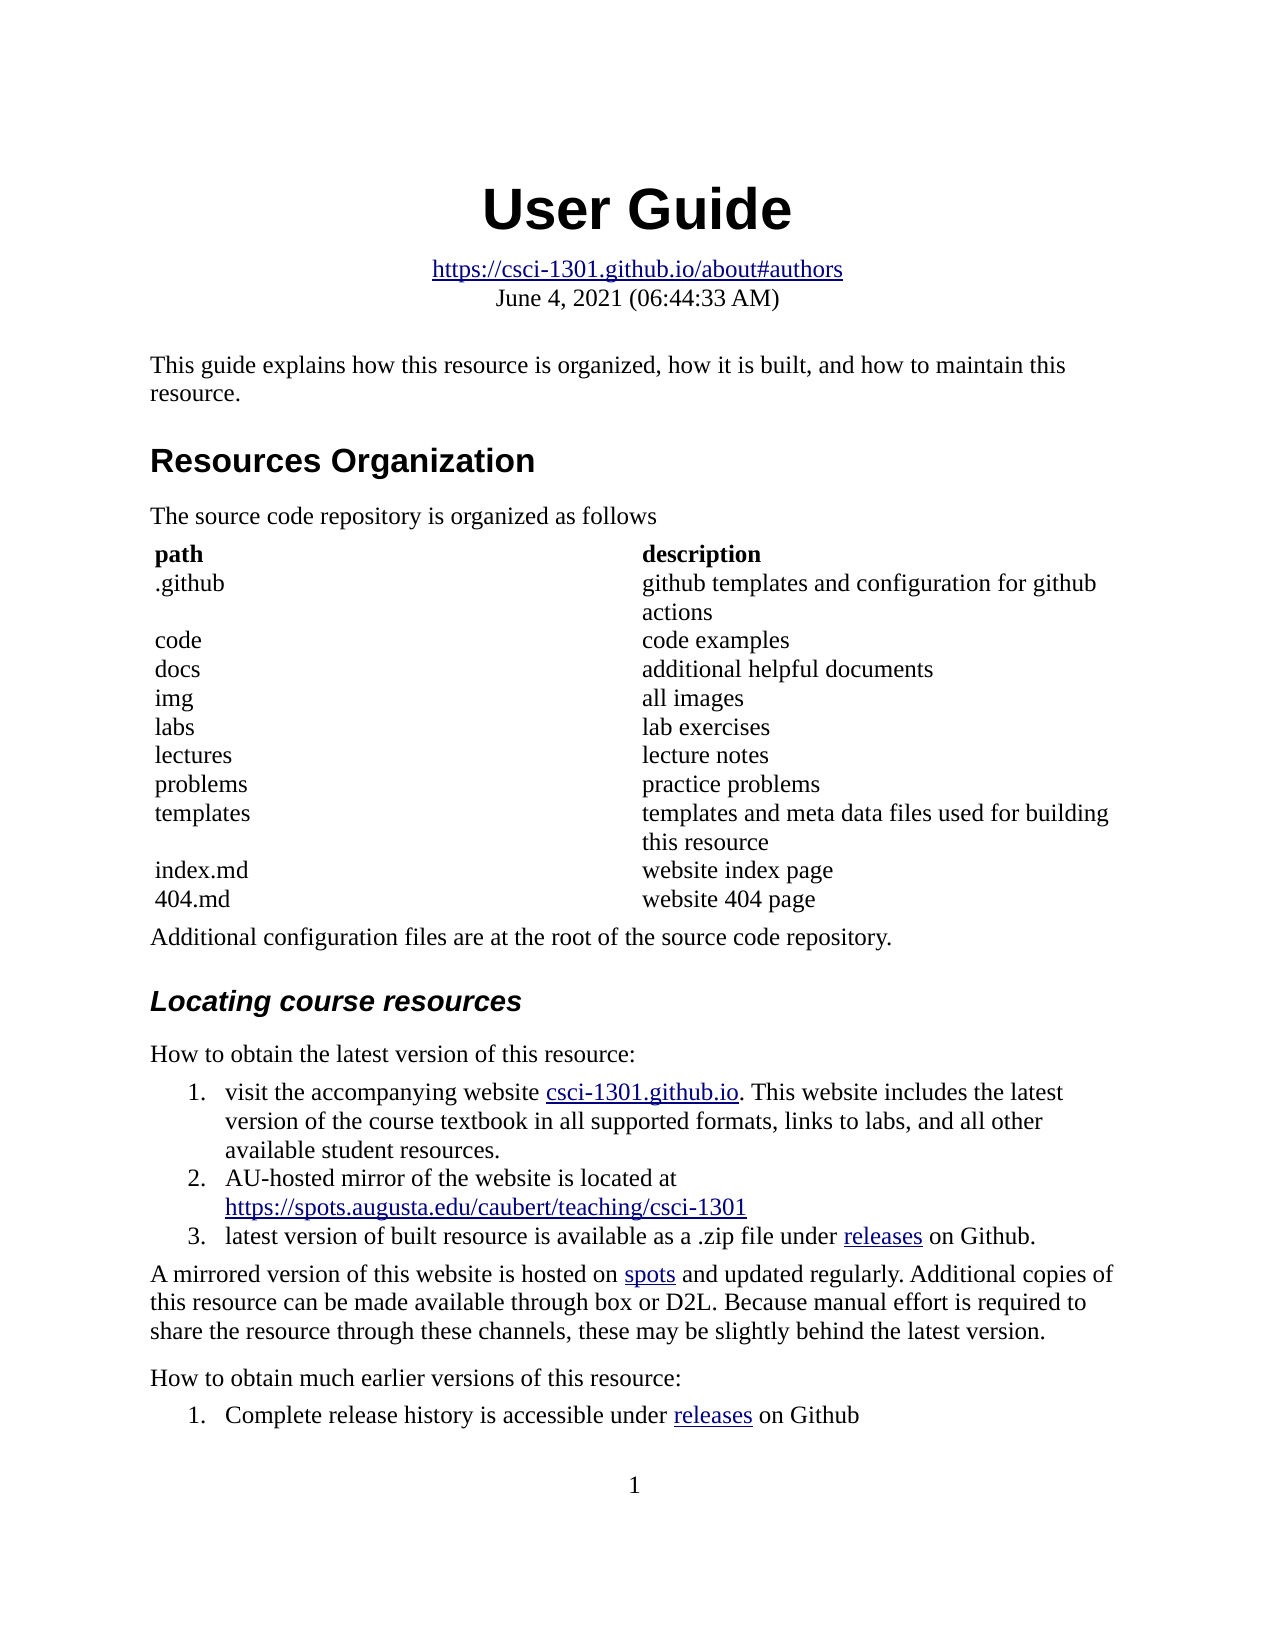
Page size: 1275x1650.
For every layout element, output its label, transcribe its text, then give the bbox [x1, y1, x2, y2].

table_cell all images [638, 683, 1125, 712]
table_cell code [150, 625, 637, 654]
table_cell .github [150, 568, 637, 625]
table_cell img [150, 683, 637, 712]
list Complete release history is accessible under releases on Github [187, 1401, 1125, 1429]
table_cell lecture notes [638, 740, 1125, 769]
list AU-hosted mirror of the website is located at https://spots.augusta.edu/caubert/teaching/csci-1301 [187, 1163, 1125, 1221]
table_cell problems [150, 769, 637, 798]
table_cell lab exercises [638, 712, 1125, 740]
table_header description [638, 539, 1125, 568]
table_cell templates and meta data files used for building this resource [638, 798, 1125, 855]
title User Guide [150, 175, 1125, 242]
text This guide explains how this resource is organized, how it is built, and how to maintain this resource. [150, 350, 1125, 407]
text A mirrored version of this website is hosted on spots and updated regularly. Additional copies of this resource can be made available through box or D2L. Because manual effort is required to share the resource through these channels, these may be slightly behind the latest version. [150, 1259, 1125, 1345]
table_cell lectures [150, 740, 637, 769]
table_cell code examples [638, 625, 1125, 654]
text https://csci-1301.github.io/about#authors [150, 254, 1125, 283]
text Additional configuration files are at the root of the source code repository. [150, 922, 1125, 951]
table_cell index.md [150, 855, 637, 884]
list visit the accompanying website csci-1301.github.io. This website includes the latest version of the course textbook in all supported formats, links to labs, and all other available student resources. [187, 1077, 1125, 1163]
table_cell github templates and configuration for github actions [638, 568, 1125, 625]
text How to obtain much earlier versions of this resource: [150, 1363, 1125, 1392]
text How to obtain the latest version of this resource: [150, 1039, 1125, 1068]
table_cell docs [150, 654, 637, 683]
subtitle Locating course resources [150, 984, 1125, 1018]
table_cell practice problems [638, 769, 1125, 798]
table_cell 404.md [150, 884, 637, 913]
table_cell website 404 page [638, 884, 1125, 913]
table_cell labs [150, 712, 637, 740]
list latest version of built resource is available as a .zip file under releases on Github. [187, 1221, 1125, 1250]
table_cell website index page [638, 855, 1125, 884]
subtitle Resources Organization [150, 441, 1125, 480]
text The source code repository is organized as follows [150, 501, 1125, 530]
table_header path [150, 539, 637, 568]
table_cell additional helpful documents [638, 654, 1125, 683]
table_cell templates [150, 798, 637, 855]
text June 4, 2021 (06:44:33 AM) [150, 283, 1125, 312]
